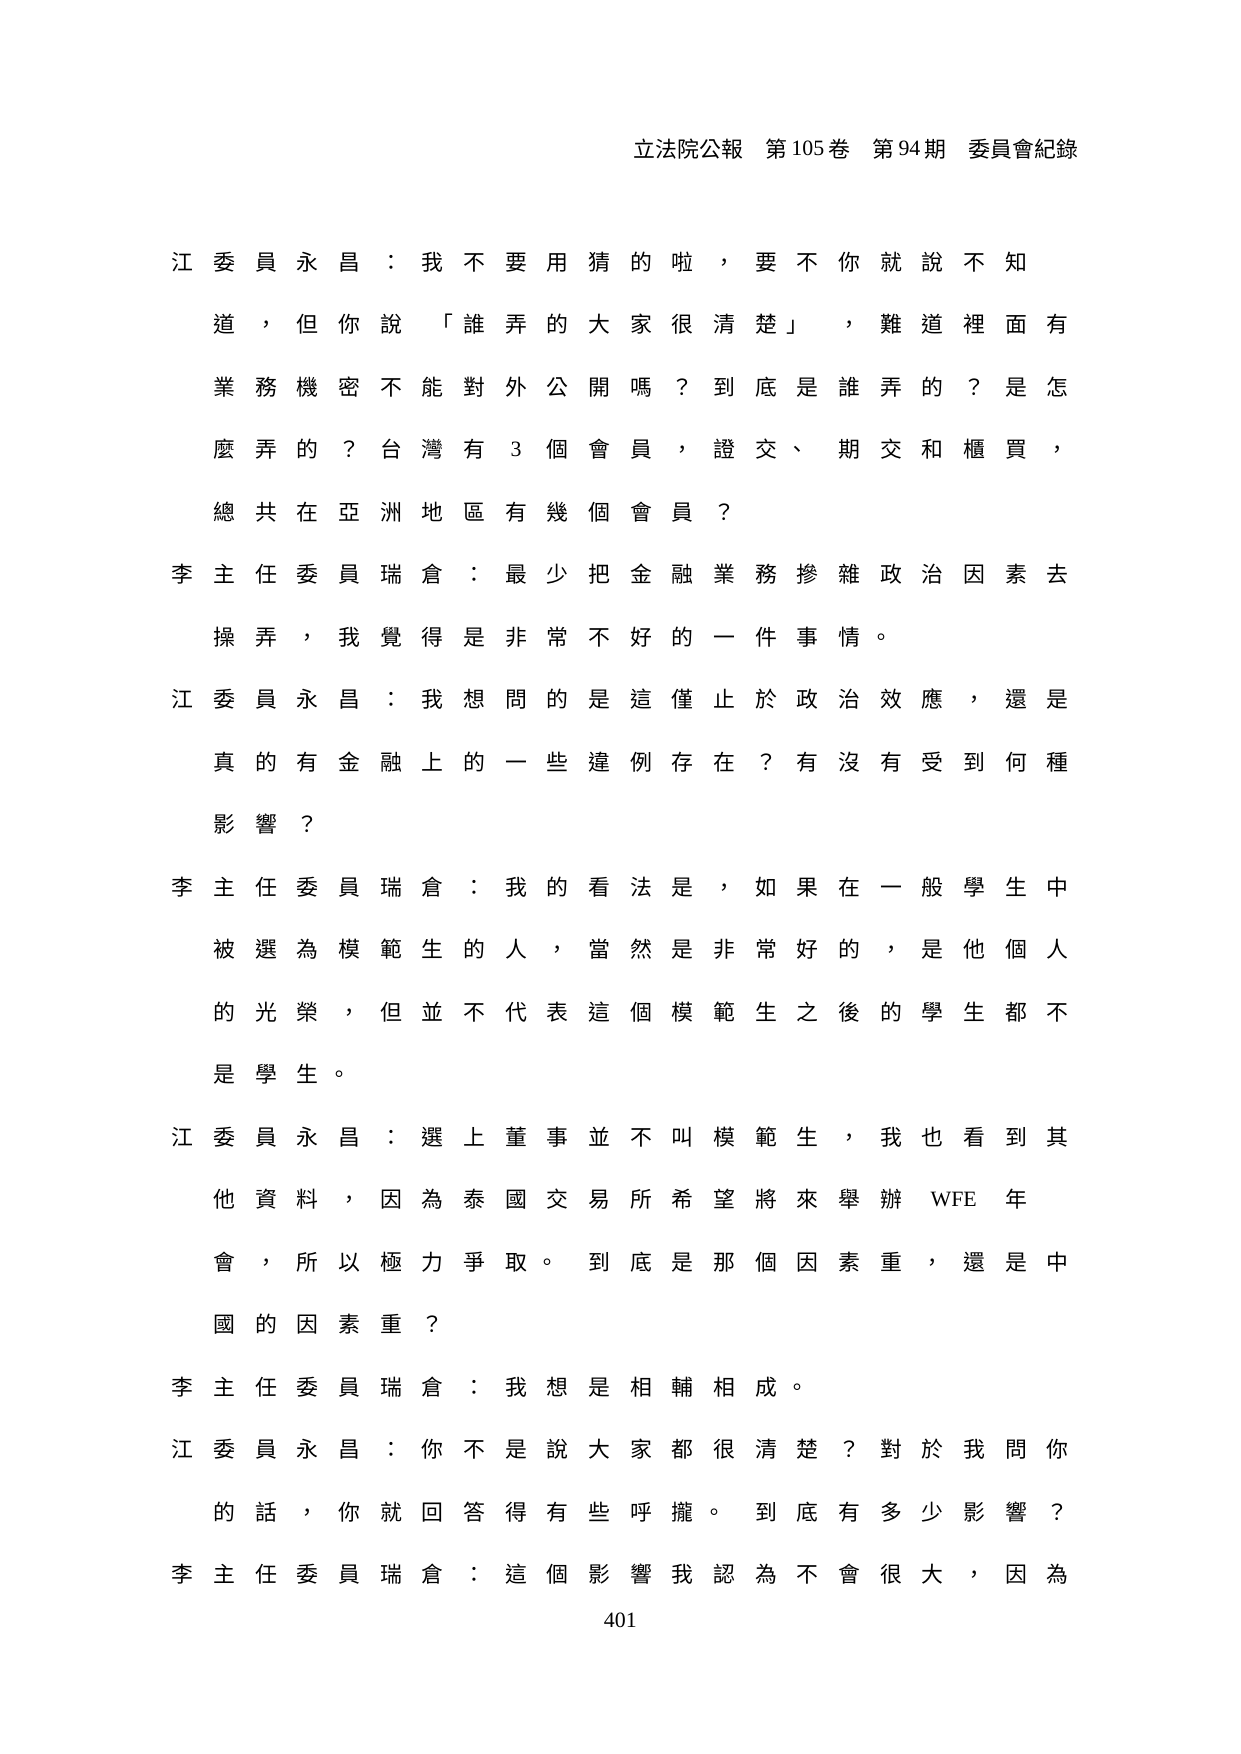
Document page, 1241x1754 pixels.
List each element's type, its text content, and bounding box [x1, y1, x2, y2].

text 李主任委員瑞倉：這個影響我認為不會很大，因為 [162, 1531, 1078, 1594]
text 江委員永昌：我不要用猜的啦，要不你就說不知道，但你說「誰弄的大家很清楚」，難道裡面有業務機密不能對外公開嗎？到底是誰弄的？是怎麼弄的？台灣有3個會員，證交、期交和櫃買，總共在亞洲地區有幾個會員？ [162, 219, 1078, 531]
text 李主任委員瑞倉：我想是相輔相成。 [162, 1344, 1078, 1406]
text 江委員永昌：你不是說大家都很清楚？對於我問你的話，你就回答得有些呼攏。到底有多少影響？ [162, 1406, 1078, 1531]
text 李主任委員瑞倉：最少把金融業務摻雜政治因素去操弄，我覺得是非常不好的一件事情。 [162, 531, 1078, 656]
text 江委員永昌：選上董事並不叫模範生，我也看到其他資料，因為泰國交易所希望將來舉辦WFE年會，所以極力爭取。到底是那個因素重，還是中國的因素重？ [162, 1094, 1078, 1344]
text 江委員永昌：我想問的是這僅止於政治效應，還是真的有金融上的一些違例存在？有沒有受到何種影響？ [162, 656, 1078, 844]
text 李主任委員瑞倉：我的看法是，如果在一般學生中被選為模範生的人，當然是非常好的，是他個人的光榮，但並不代表這個模範生之後的學生都不是學生。 [162, 844, 1078, 1094]
